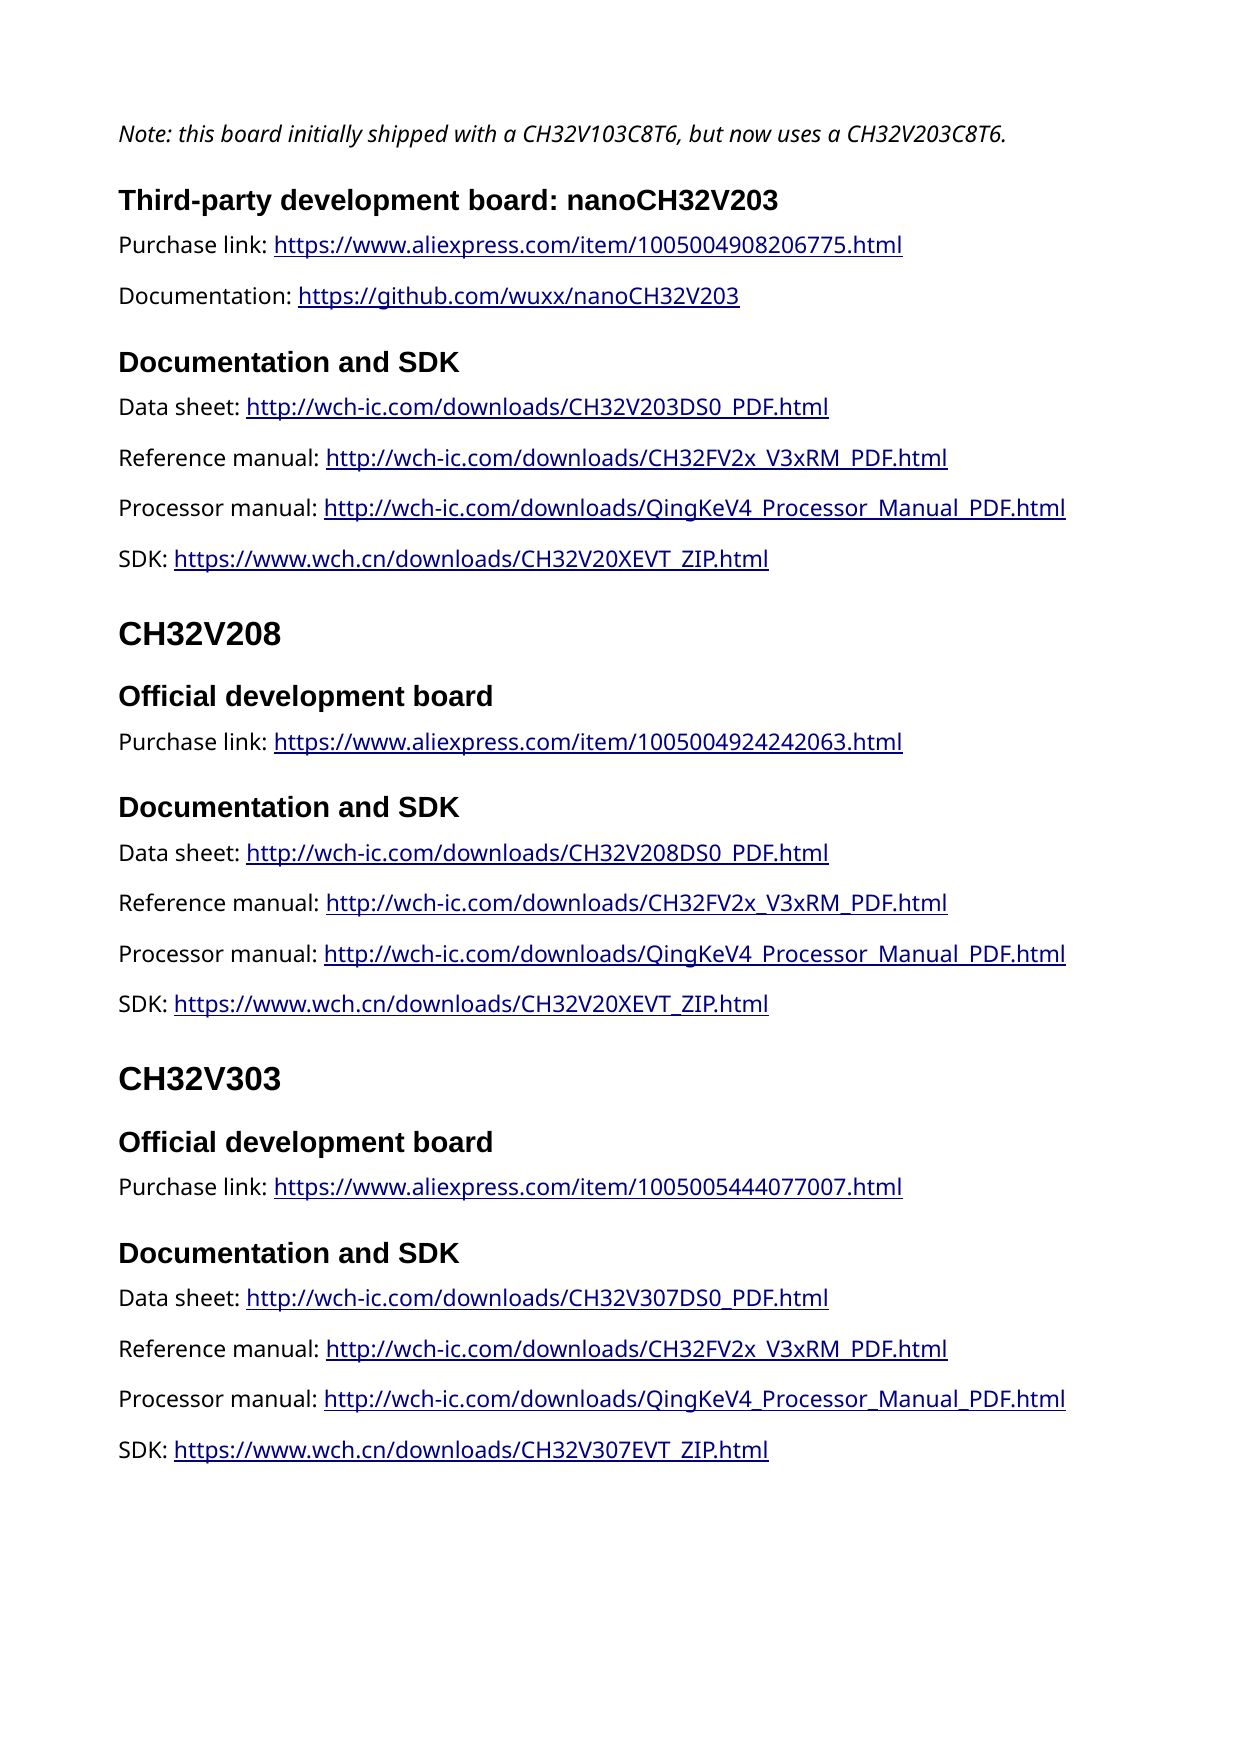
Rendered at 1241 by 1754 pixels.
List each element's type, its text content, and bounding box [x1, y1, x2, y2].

subtitle CH32V303 [118, 1059, 1122, 1098]
text Reference manual: http://wch-ic.com/downloads/CH32FV2x_V3xRM_PDF.html [118, 1333, 1122, 1364]
subtitle Third-party development board: nanoCH32V203 [118, 183, 1122, 217]
text Data sheet: http://wch-ic.com/downloads/CH32V208DS0_PDF.html [118, 837, 1122, 868]
text Purchase link: https://www.aliexpress.com/item/1005004908206775.html [118, 229, 1122, 261]
subtitle Official development board [118, 679, 1122, 713]
text Reference manual: http://wch-ic.com/downloads/CH32FV2x_V3xRM_PDF.html [118, 441, 1122, 473]
text Data sheet: http://wch-ic.com/downloads/CH32V203DS0_PDF.html [118, 391, 1122, 422]
subtitle CH32V208 [118, 614, 1122, 652]
subtitle Documentation and SDK [118, 1236, 1122, 1270]
text Processor manual: http://wch-ic.com/downloads/QingKeV4_Processor_Manual_PDF.html [118, 938, 1122, 969]
text Processor manual: http://wch-ic.com/downloads/QingKeV4_Processor_Manual_PDF.html [118, 492, 1122, 523]
text Purchase link: https://www.aliexpress.com/item/1005005444077007.html [118, 1171, 1122, 1202]
text Note: this board initially shipped with a CH32V103C8T6, but now uses a CH32V203C8T6. [118, 118, 1122, 149]
text Processor manual: http://wch-ic.com/downloads/QingKeV4_Processor_Manual_PDF.html [118, 1383, 1122, 1414]
text SDK: https://www.wch.cn/downloads/CH32V307EVT_ZIP.html [118, 1434, 1122, 1465]
subtitle Documentation and SDK [118, 791, 1122, 824]
text SDK: https://www.wch.cn/downloads/CH32V20XEVT_ZIP.html [118, 542, 1122, 574]
text Purchase link: https://www.aliexpress.com/item/1005004924242063.html [118, 725, 1122, 757]
text SDK: https://www.wch.cn/downloads/CH32V20XEVT_ZIP.html [118, 988, 1122, 1019]
text Data sheet: http://wch-ic.com/downloads/CH32V307DS0_PDF.html [118, 1282, 1122, 1313]
text Documentation: https://github.com/wuxx/nanoCH32V203 [118, 280, 1122, 311]
subtitle Documentation and SDK [118, 345, 1122, 378]
subtitle Official development board [118, 1125, 1122, 1158]
text Reference manual: http://wch-ic.com/downloads/CH32FV2x_V3xRM_PDF.html [118, 887, 1122, 918]
